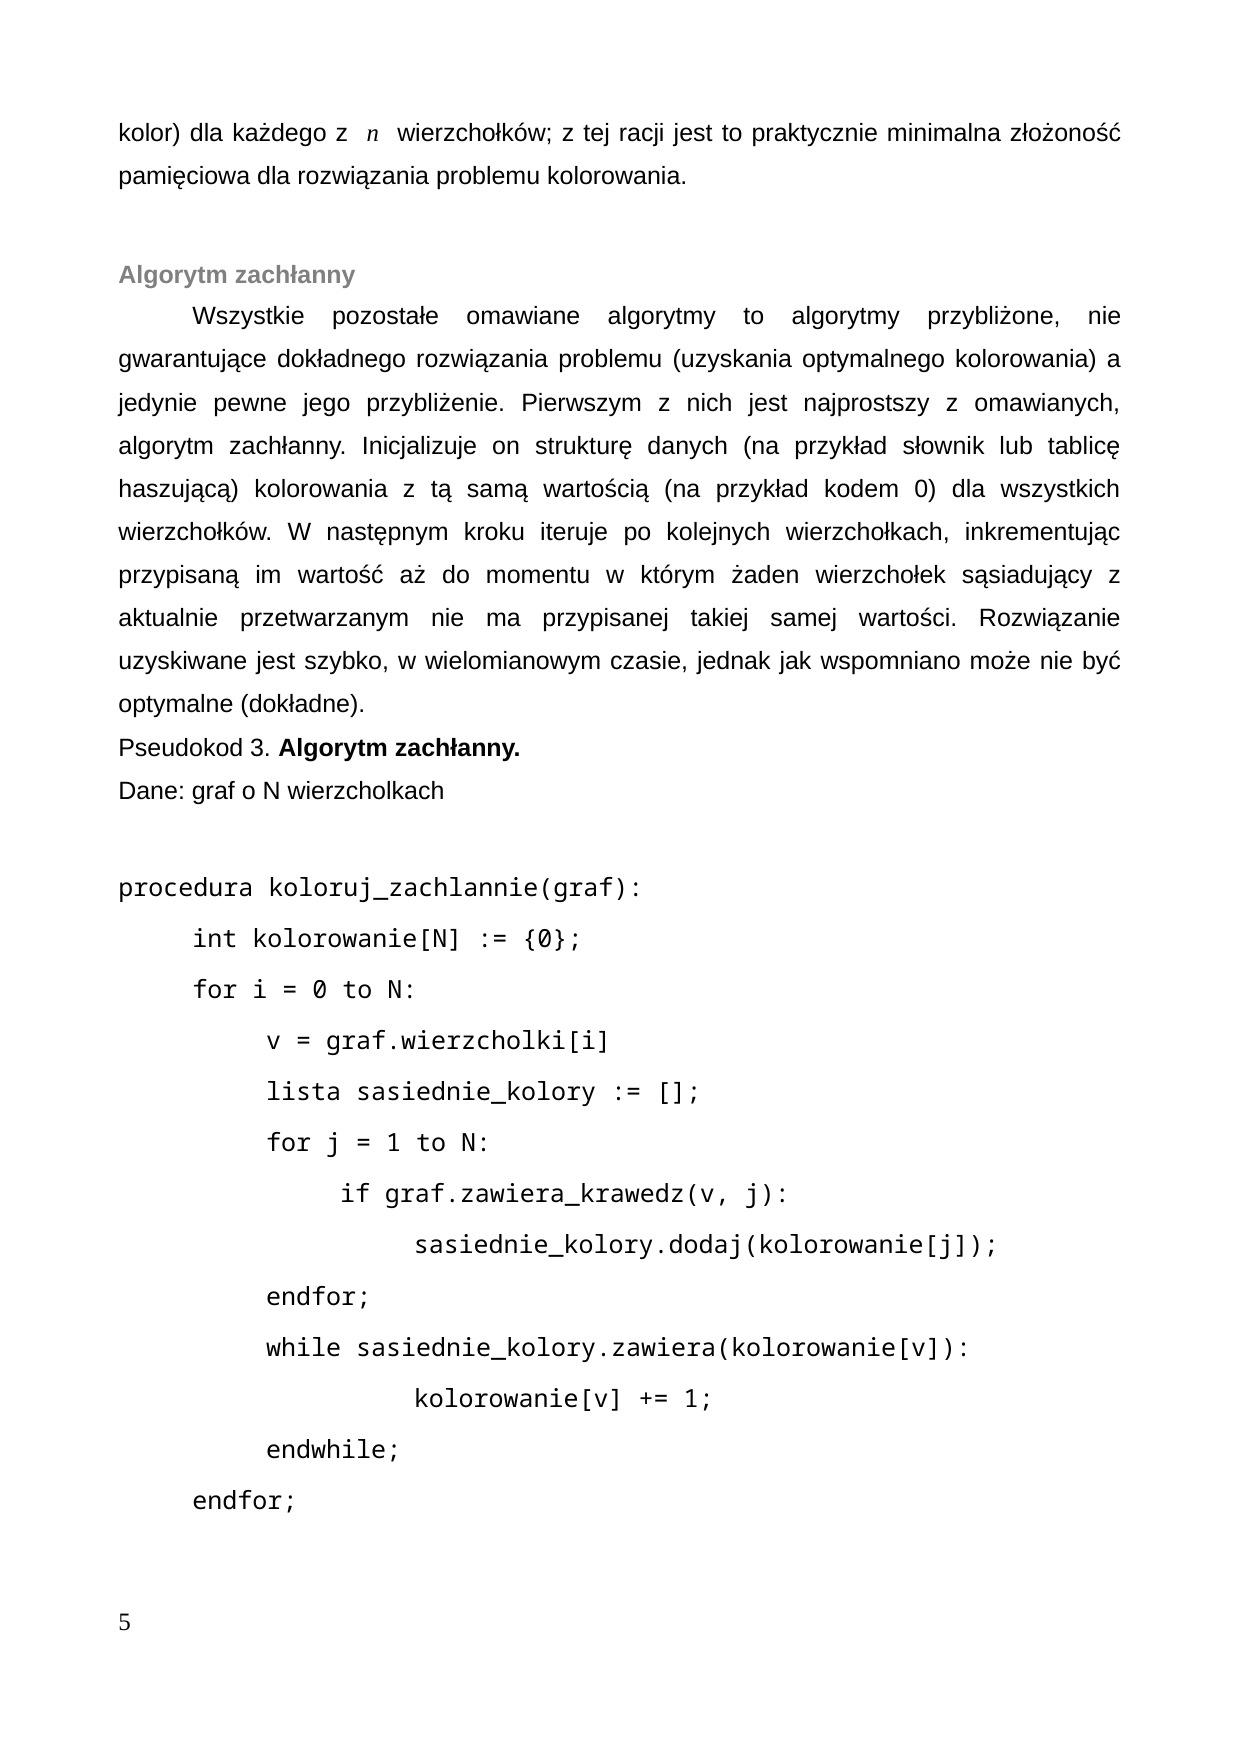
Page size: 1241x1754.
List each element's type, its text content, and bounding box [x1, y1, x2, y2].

text Dane: graf o N wierzcholkach [118, 776, 1122, 804]
subtitle kolor) dla każdego zwierzchołków; z tej racji jest to praktycznie minimalna złożoność pamięciowa dla rozwiązania problemu kolorowania. [118, 118, 1122, 190]
text kolorowanie[v] += 1; [118, 1380, 1122, 1414]
text v = graf.wierzcholki[i] [118, 1023, 1122, 1057]
text int kolorowanie[N] := {0}; [118, 921, 1122, 955]
text Wszystkie pozostałe omawiane algorytmy to algorytmy przybliżone, nie gwarantujące dokładnego rozwiązania problemu (uzyskania optymalnego kolorowania) a jedynie pewne jego przybliżenie. Pierwszym z nich jest najprostszy z omawianych, algorytm zachłanny. Inicjalizuje on strukturę danych (na przykład słownik lub tablicę haszującą) kolorowania z tą samą wartością (na przykład kodem 0) dla wszystkich wierzchołków. W następnym kroku iteruje po kolejnych wierzchołkach, inkrementując przypisaną im wartość aż do momentu w którym żaden wierzchołek sąsiadujący z aktualnie przetwarzanym nie ma przypisanej takiej samej wartości. Rozwiązanie uzyskiwane jest szybko, w wielomianowym czasie, jednak jak wspomniano może nie być optymalne (dokładne). [118, 301, 1122, 718]
text endfor; [118, 1278, 1122, 1312]
text Pseudokod 3. Algorytm zachłanny. [118, 733, 1122, 761]
text for i = 0 to N: [118, 972, 1122, 1006]
subtitle Algorytm zachłanny [118, 260, 1122, 289]
text procedura koloruj_zachlannie(graf): [118, 870, 1122, 904]
text endwhile; [118, 1431, 1122, 1465]
text lista sasiednie_kolory := []; [118, 1074, 1122, 1108]
text if graf.zawiera_krawedz(v, j): [118, 1176, 1122, 1210]
text for j = 1 to N: [118, 1125, 1122, 1159]
text sasiednie_kolory.dodaj(kolorowanie[j]); [118, 1227, 1122, 1261]
text while sasiednie_kolory.zawiera(kolorowanie[v]): [118, 1329, 1122, 1363]
text endfor; [118, 1482, 1122, 1516]
